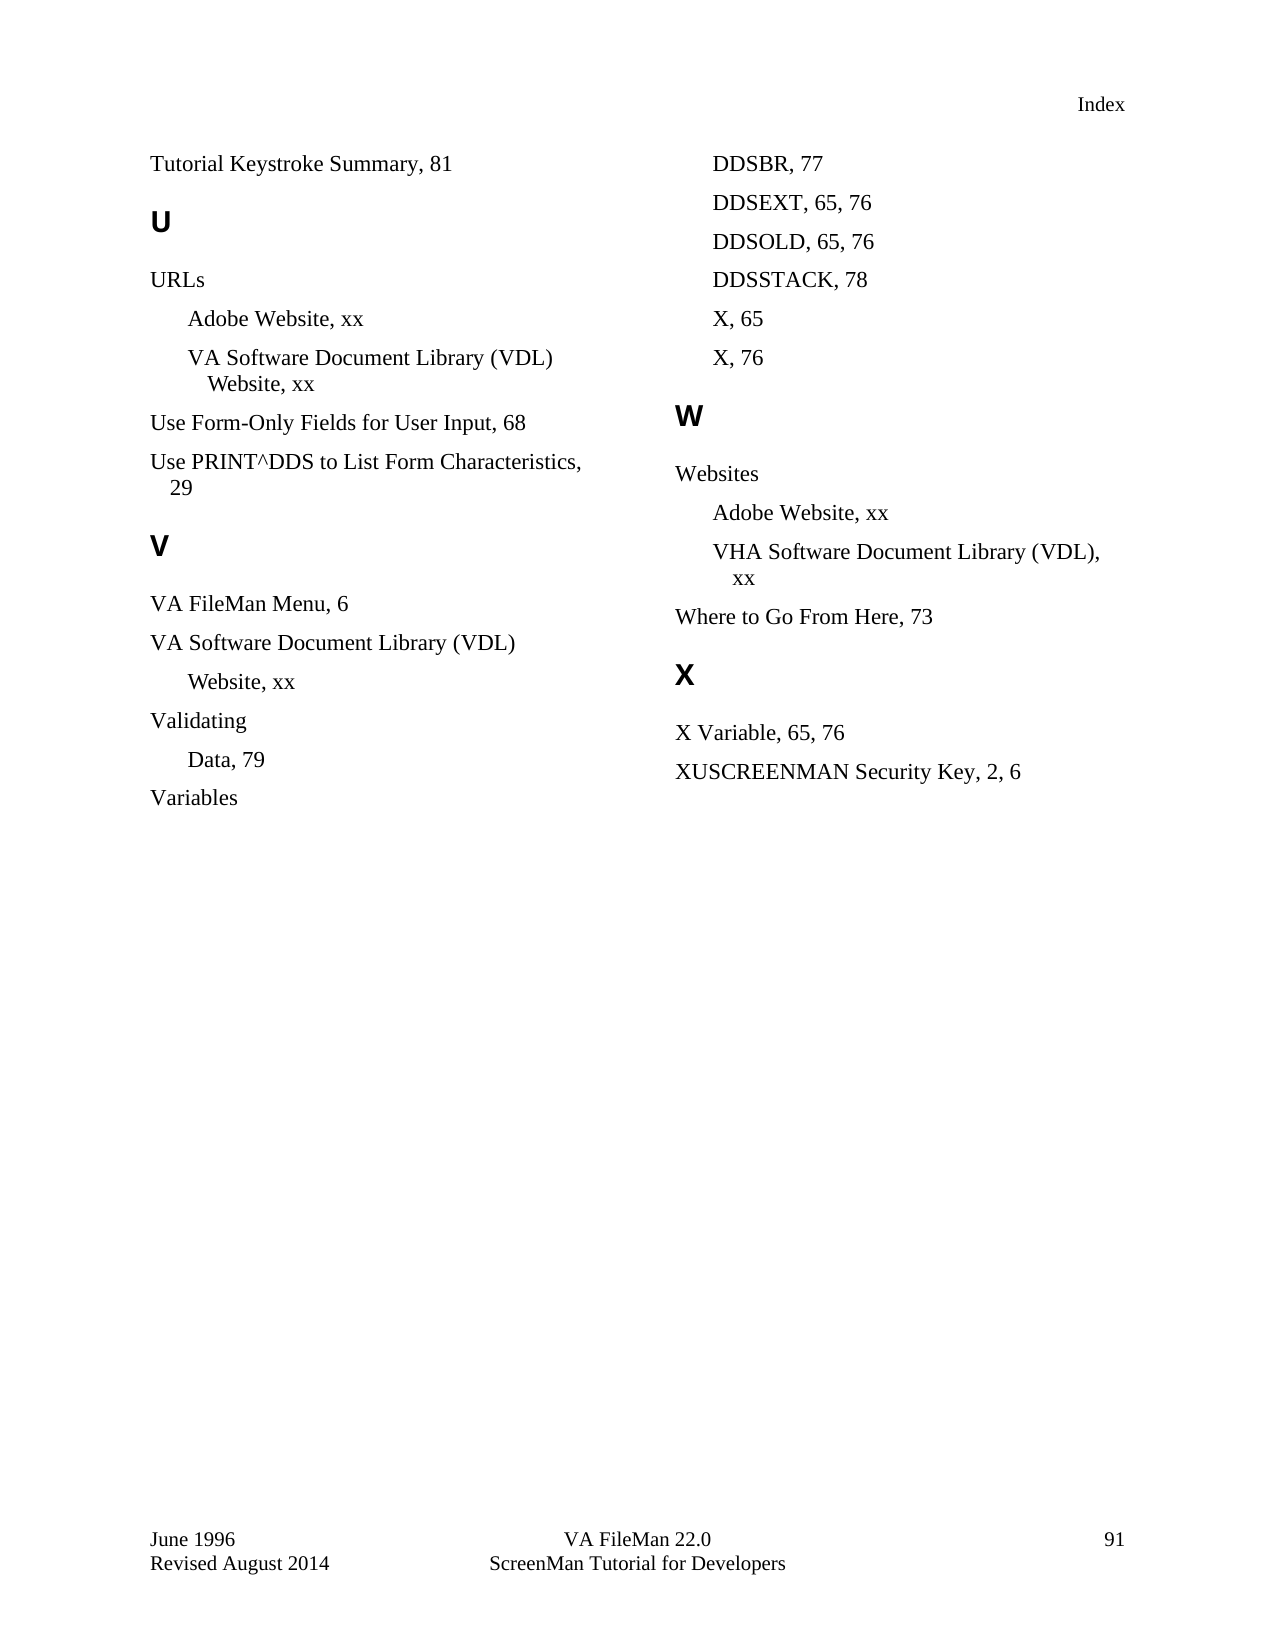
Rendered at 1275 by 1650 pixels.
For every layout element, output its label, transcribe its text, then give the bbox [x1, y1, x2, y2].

text Validating [150, 707, 600, 733]
text Tutorial Keystroke Summary, 81 [150, 150, 600, 176]
text X, 65 [712, 305, 1125, 332]
text Adobe Website, xx [187, 305, 600, 331]
text Use PRINT^DDS to List Form Characteristics, 29 [150, 448, 600, 501]
text Variables [150, 784, 600, 811]
text DDSSTACK, 78 [712, 267, 1125, 293]
text VA Software Document Library (VDL) Website, xx [187, 344, 600, 396]
text Website, xx [187, 668, 600, 694]
text DDSBR, 77 [712, 150, 1125, 176]
text DDSEXT, 65, 76 [712, 189, 1125, 215]
text Use Form-Only Fields for User Input, 68 [150, 409, 600, 435]
text Adobe Website, xx [712, 499, 1125, 526]
text XUSCREENMAN Security Key, 2, 6 [675, 758, 1125, 784]
text URLs [150, 266, 600, 292]
text X Variable, 65, 76 [675, 719, 1125, 746]
text Websites [675, 460, 1125, 487]
text Data, 79 [187, 746, 600, 772]
subtitle V [150, 526, 600, 565]
subtitle X [675, 654, 1125, 694]
text VA FileMan Menu, 6 [150, 590, 600, 617]
subtitle U [150, 201, 600, 241]
text X, 76 [712, 344, 1125, 371]
text VA Software Document Library (VDL) [150, 629, 600, 655]
text VHA Software Document Library (VDL), xx [712, 538, 1125, 591]
text DDSOLD, 65, 76 [712, 228, 1125, 254]
text Where to Go From Here, 73 [675, 603, 1125, 629]
subtitle W [675, 396, 1125, 435]
